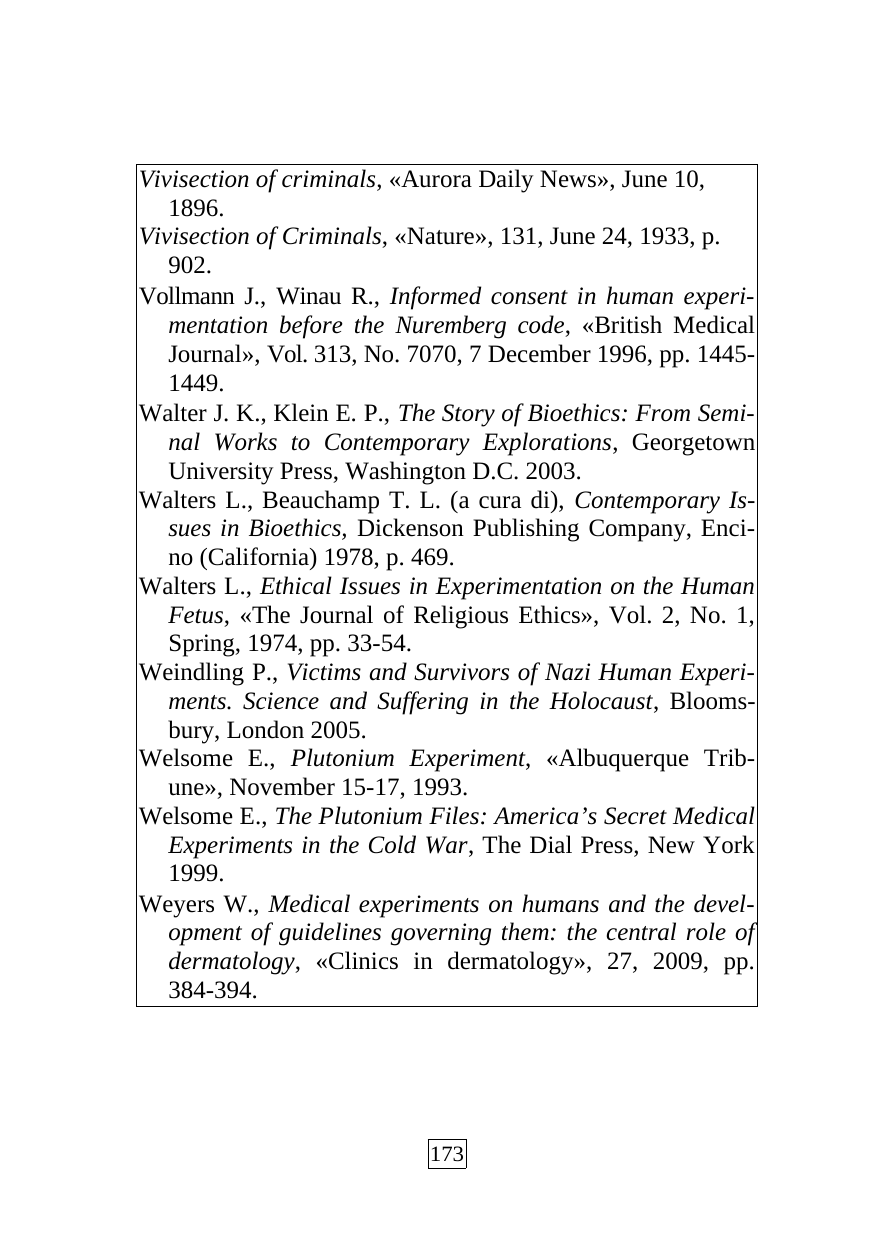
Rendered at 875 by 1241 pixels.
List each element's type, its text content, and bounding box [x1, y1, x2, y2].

text Walters L., Beauchamp T. L. (a cura di), Contemporary Is- sues in Bioethics, Dickenson Publishing Company, Enci- no (California) 1978, p. 469. [138, 485, 755, 571]
text 173 [429, 1141, 466, 1166]
text Weindling P., Victims and Survivors of Nazi Human Experi- ments. Science and Suffering in the Holocaust, Blooms- bury, London 2005. [138, 657, 755, 743]
text Welsome E., Plutonium Experiment, «Albuquerque Trib- une», November 15-17, 1993. [138, 743, 755, 801]
text Vivisection of criminals, «Aurora Daily News», June 10, 1896. [138, 165, 757, 221]
text Vollmann J., Winau R., Informed consent in human experi- mentation before the Nuremberg code, «British Medical Journal», Vol. 313, No. 7070, 7 December 1996, pp. 1445- [138, 281, 755, 367]
text Walters L., Ethical Issues in Experimentation on the Human Fetus, «The Journal of Religious Ethics», Vol. 2, No. 1, Spring, 1974, pp. 33-54. [138, 571, 755, 657]
text Welsome E., The Plutonium Files: America’s Secret Medical Experiments in the Cold War, The Dial Press, New York 1999. [138, 801, 755, 887]
text Vivisection of Criminals, «Nature», 131, June 24, 1933, p. [139, 222, 757, 250]
text Weyers W., Medical experiments on humans and the devel- opment of guidelines governing them: the central role of dermatology, «Clinics in dermatology», 27, 2009, pp. 384-394. [138, 889, 755, 1004]
text 902. [168, 250, 757, 279]
text Walter J. K., Klein E. P., The Story of Bioethics: From Semi- nal Works to Contemporary Explorations, Georgetown University Press, Washington D.C. 2003. [138, 398, 755, 484]
text 1449. [168, 368, 757, 396]
